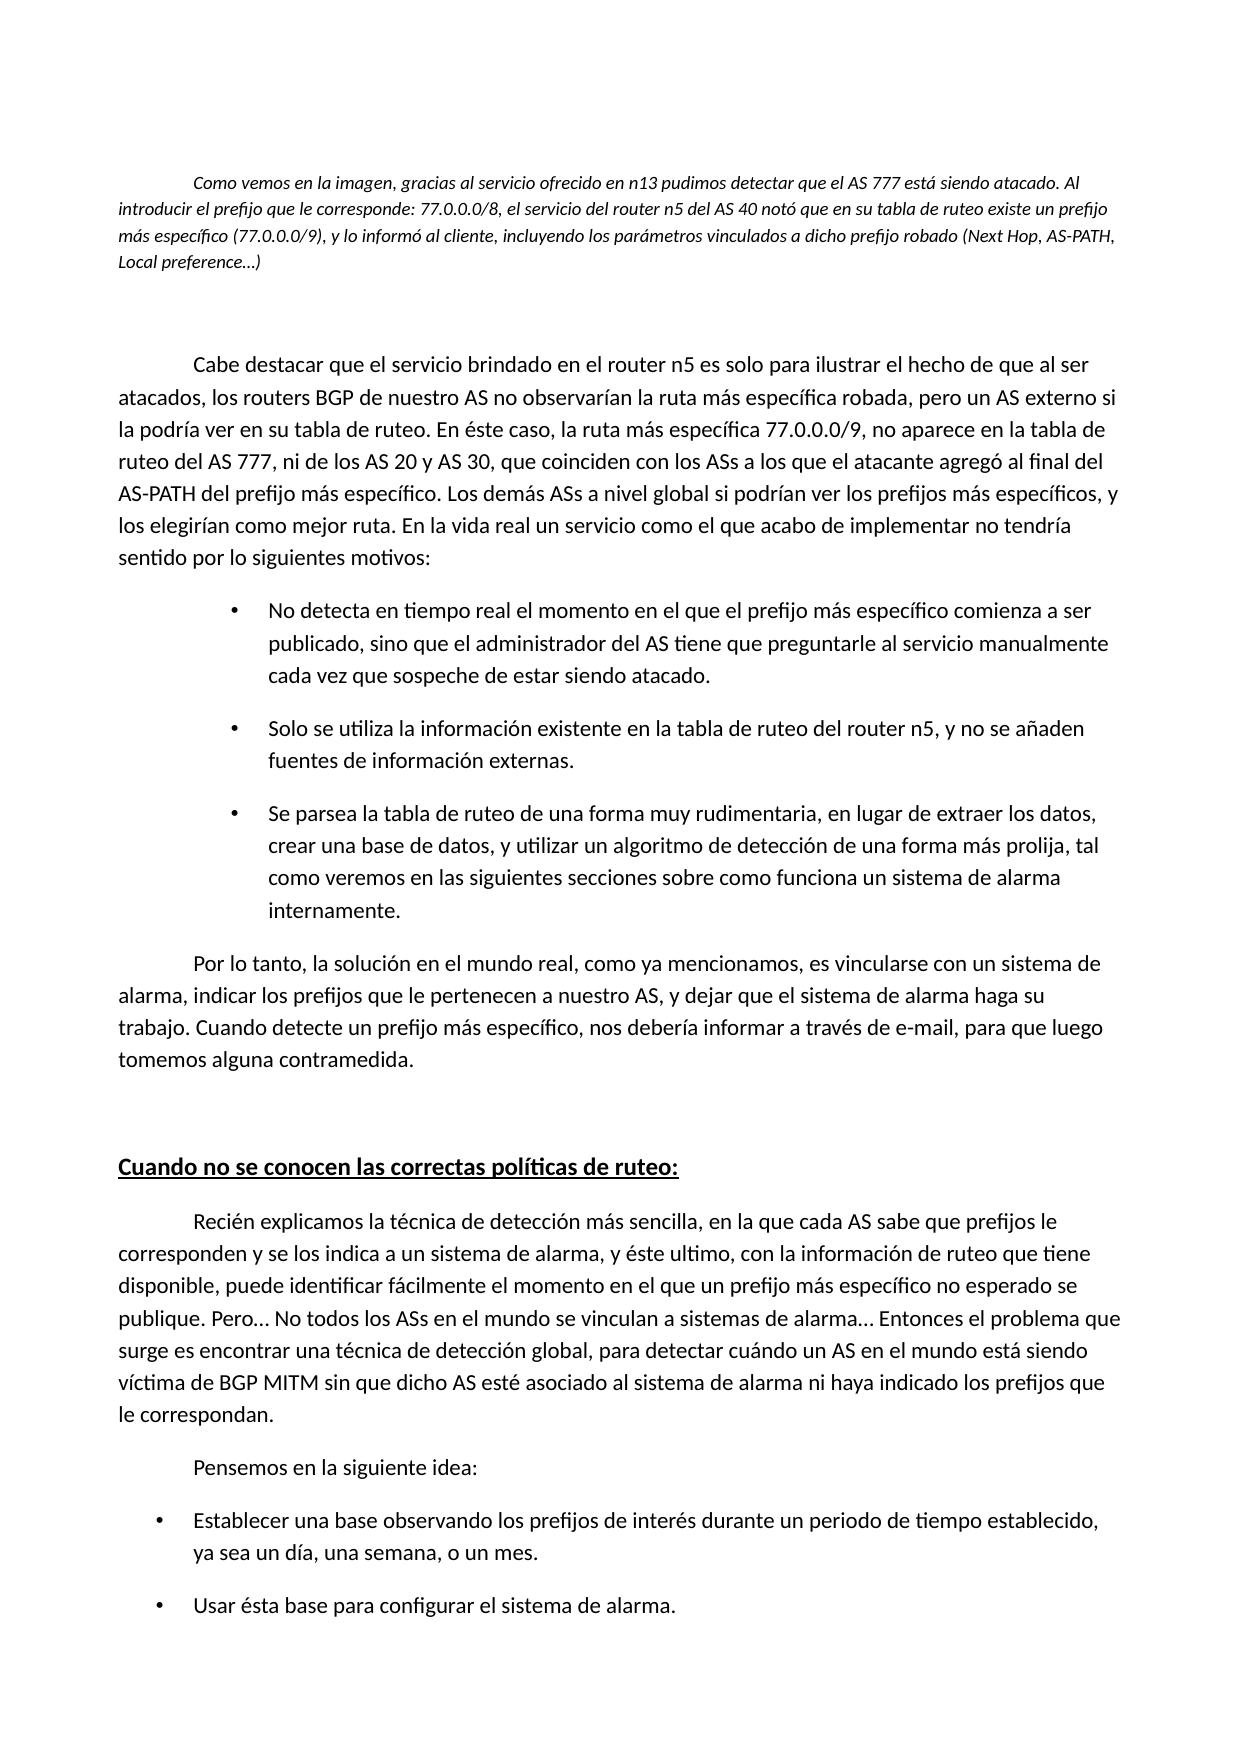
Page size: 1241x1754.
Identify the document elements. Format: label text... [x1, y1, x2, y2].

list Establecer una base observando los prefijos de interés durante un periodo de tiempo establecido, ya sea un día, una semana, o un mes. [156, 1506, 1122, 1567]
list Usar ésta base para configurar el sistema de alarma. [156, 1592, 1122, 1619]
list Se parsea la tabla de ruteo de una forma muy rudimentaria, en lugar de extraer los datos, crear una base de datos, y utilizar un algoritmo de detección de una forma más prolija, tal como veremos en las siguientes secciones sobre como funciona un sistema de alarma internamente. [231, 799, 1122, 924]
text Por lo tanto, la solución en el mundo real, como ya mencionamos, es vincularse con un sistema de alarma, indicar los prefijos que le pertenecen a nuestro AS, y dejar que el sistema de alarma haga su trabajo. Cuando detecte un prefijo más específico, nos debería informar a través de e-mail, para que luego tomemos alguna contramedida. [118, 949, 1122, 1073]
text Cuando no se conocen las correctas políticas de ruteo: [118, 1151, 1122, 1182]
list No detecta en tiempo real el momento en el que el prefijo más específico comienza a ser publicado, sino que el administrador del AS tiene que preguntarle al servicio manualmente cada vez que sospeche de estar siendo atacado. [231, 597, 1122, 689]
text Recién explicamos la técnica de detección más sencilla, en la que cada AS sabe que prefijos le corresponden y se los indica a un sistema de alarma, y éste ultimo, con la información de ruteo que tiene disponible, puede identificar fácilmente el momento en el que un prefijo más específico no esperado se publique. Pero… No todos los ASs en el mundo se vinculan a sistemas de alarma… Entonces el problema que surge es encontrar una técnica de detección global, para detectar cuándo un AS en el mundo está siendo víctima de BGP MITM sin que dicho AS esté asociado al sistema de alarma ni haya indicado los prefijos que le correspondan. [118, 1207, 1122, 1428]
text Como vemos en la imagen, gracias al servicio ofrecido en n13 pudimos detectar que el AS 777 está siendo atacado. Al introducir el prefijo que le corresponde: 77.0.0.0/8, el servicio del router n5 del AS 40 notó que en su tabla de ruteo existe un prefijo más específico (77.0.0.0/9), y lo informó al cliente, incluyendo los parámetros vinculados a dicho prefijo robado (Next Hop, AS-PATH, Local preference…) [118, 171, 1122, 273]
text Cabe destacar que el servicio brindado en el router n5 es solo para ilustrar el hecho de que al ser atacados, los routers BGP de nuestro AS no observarían la ruta más específica robada, pero un AS externo si la podría ver en su tabla de ruteo. En éste caso, la ruta más específica 77.0.0.0/9, no aparece en la tabla de ruteo del AS 777, ni de los AS 20 y AS 30, que coinciden con los ASs a los que el atacante agregó al final del AS-PATH del prefijo más específico. Los demás ASs a nivel global si podrían ver los prefijos más específicos, y los elegirían como mejor ruta. En la vida real un servicio como el que acabo de implementar no tendría sentido por lo siguientes motivos: [118, 350, 1122, 572]
list Solo se utiliza la información existente en la tabla de ruteo del router n5, y no se añaden fuentes de información externas. [231, 714, 1122, 774]
text Pensemos en la siguiente idea: [118, 1453, 1122, 1481]
